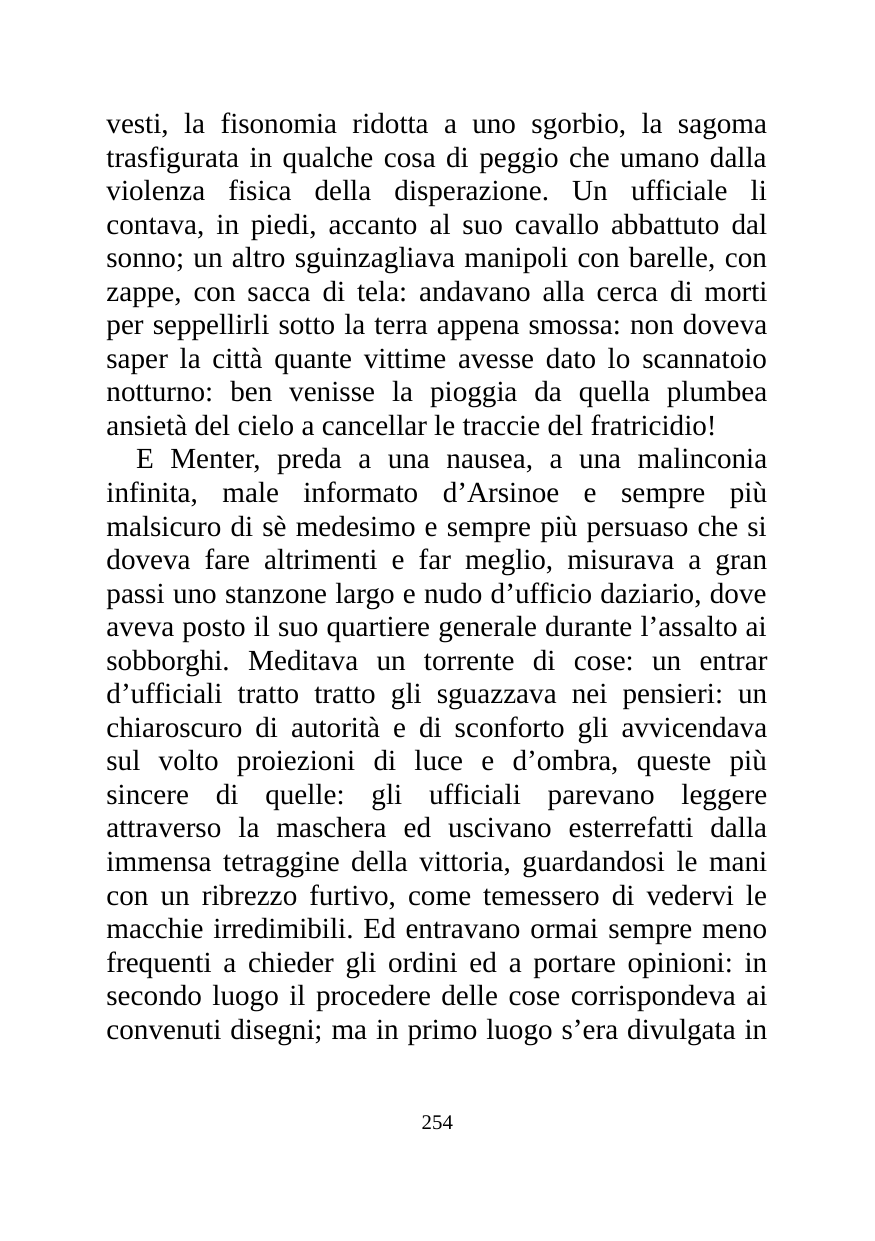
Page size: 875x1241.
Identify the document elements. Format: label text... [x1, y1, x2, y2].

text E Menter, preda a una nausea, a una malinconia infinita, male informato d’Arsinoe e sempre più malsicuro di sè medesimo e sempre più persuaso che si doveva fare altrimenti e far meglio, misurava a gran passi uno stanzone largo e nudo d’ufficio daziario, dove aveva posto il suo quartiere generale durante l’assalto ai sobborghi. Meditava un torrente di cose: un entrar d’ufficiali tratto tratto gli sguazzava nei pensieri: un chiaroscuro di autorità e di sconforto gli avvicendava sul volto proiezioni di luce e d’ombra, queste più sincere di quelle: gli ufficiali parevano leggere attraverso la maschera ed uscivano esterrefatti dalla immensa tetraggine della vittoria, guardandosi le mani con un ribrezzo furtivo, come temessero di vedervi le macchie irredimibili. Ed entravano ormai sempre meno frequenti a chieder gli ordini ed a portare opinioni: in secondo luogo il procedere delle cose corrispondeva ai convenuti disegni; ma in primo luogo s’era divulgata in [106, 442, 768, 1045]
text vesti, la fisonomia ridotta a uno sgorbio, la sagoma trasfigurata in qualche cosa di peggio che umano dalla violenza fisica della disperazione. Un ufficiale li contava, in piedi, accanto al suo cavallo abbattuto dal sonno; un altro sguinzagliava manipoli con barelle, con zappe, con sacca di tela: andavano alla cerca di morti per seppellirli sotto la terra appena smossa: non doveva saper la città quante vittime avesse dato lo scannatoio notturno: ben venisse la pioggia da quella plumbea ansietà del cielo a cancellar le traccie del fratricidio! [106, 106, 768, 442]
